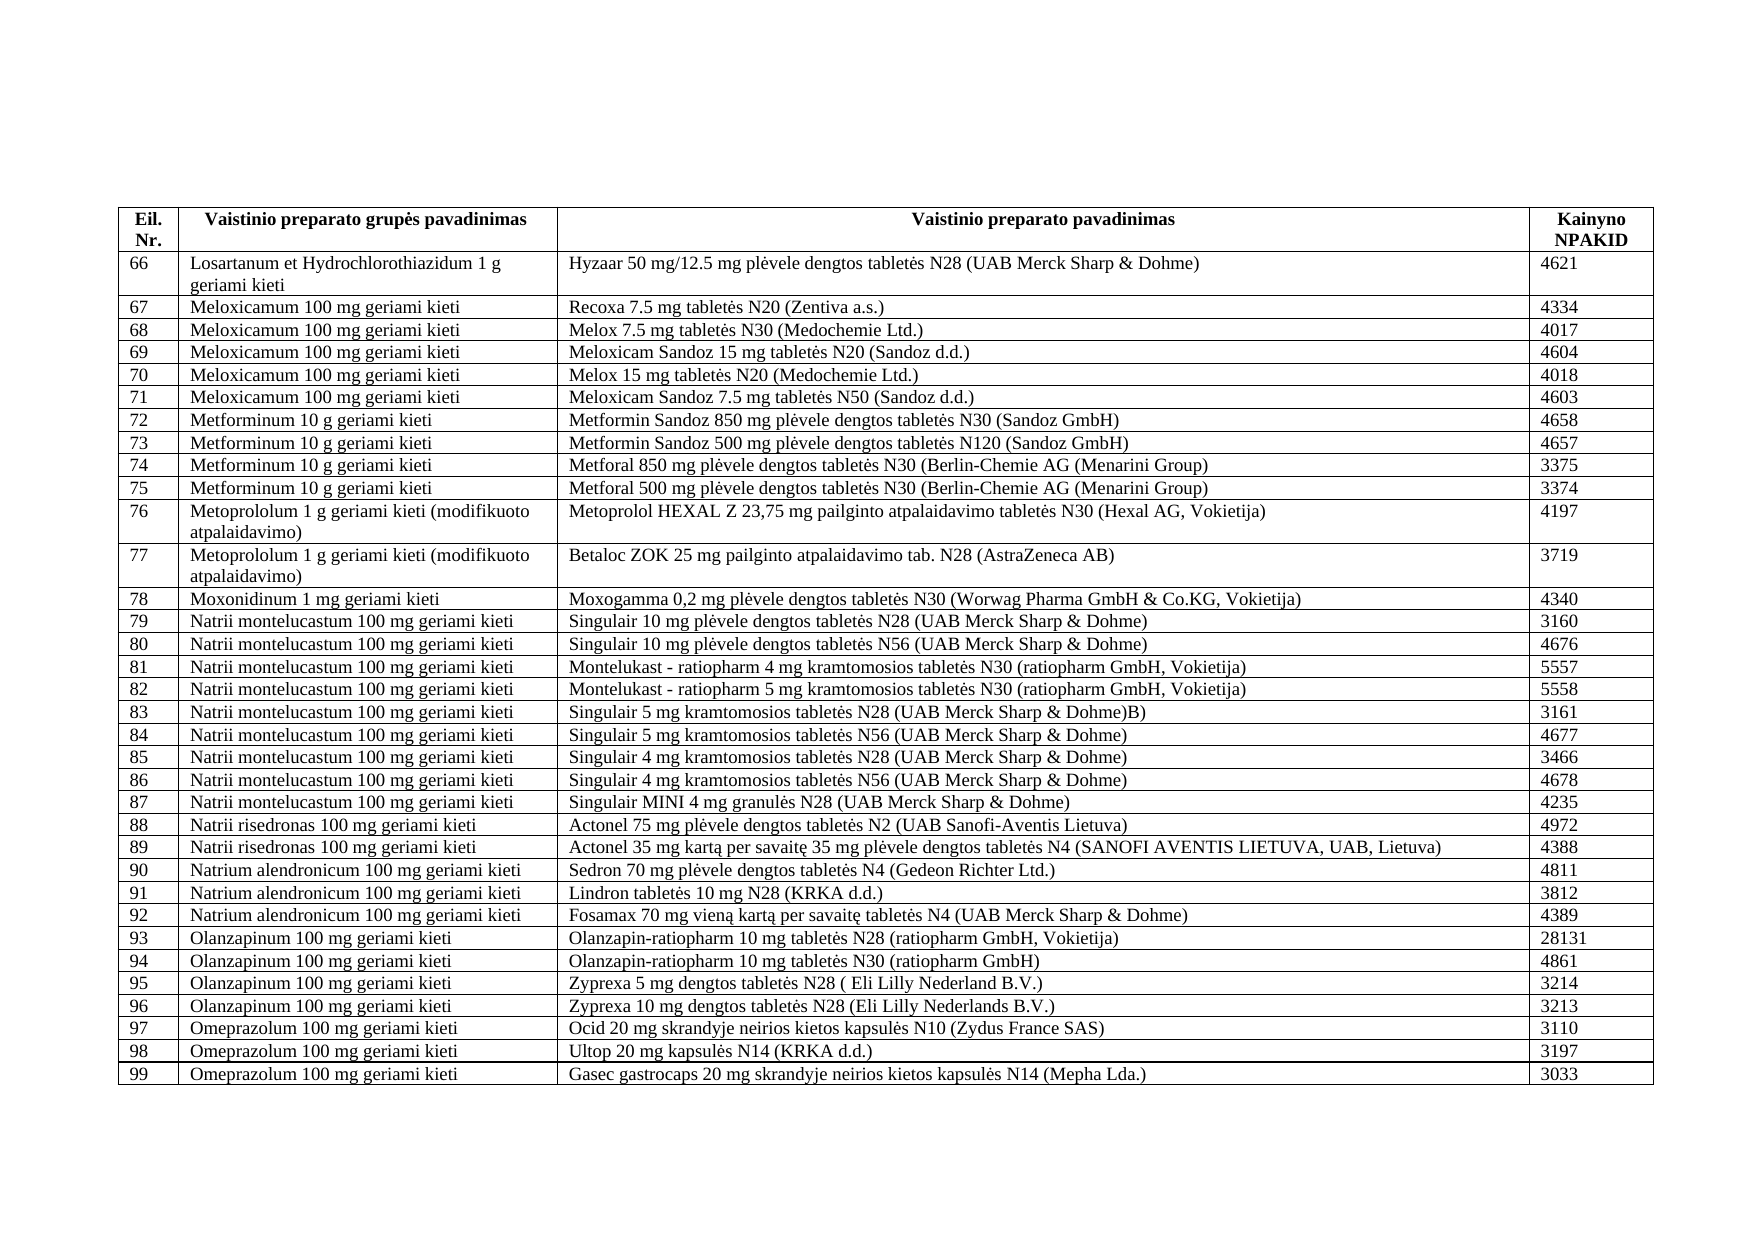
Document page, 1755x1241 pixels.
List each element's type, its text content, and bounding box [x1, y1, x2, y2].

table_cell 83 [119, 701, 178, 722]
table_cell Meloxicamum 100 mg geriami kieti [179, 386, 557, 408]
table_cell 4677 [1530, 724, 1653, 745]
table_cell Sedron 70 mg plėvele dengtos tabletės N4 (Gedeon Richter Ltd.) [558, 859, 1529, 881]
table_cell Ocid 20 mg skrandyje neirios kietos kapsulės N10 (Zydus France SAS) [558, 1017, 1529, 1039]
table_cell 5558 [1530, 678, 1653, 700]
table_cell 86 [119, 769, 178, 790]
table_cell 4621 [1530, 252, 1653, 295]
table_cell 3213 [1530, 995, 1653, 1016]
table_cell 4334 [1530, 296, 1653, 318]
table_cell 89 [119, 836, 178, 858]
table_cell Metformin Sandoz 850 mg plėvele dengtos tabletės N30 (Sandoz GmbH) [558, 409, 1529, 431]
table_cell 94 [119, 950, 178, 971]
table_cell 91 [119, 882, 178, 903]
table_cell 68 [119, 319, 178, 340]
table_cell Meloxicamum 100 mg geriami kieti [179, 296, 557, 318]
table_cell Recoxa 7.5 mg tabletės N20 (Zentiva a.s.) [558, 296, 1529, 318]
table_cell Fosamax 70 mg vieną kartą per savaitę tabletės N4 (UAB Merck Sharp & Dohme) [558, 904, 1529, 926]
table_cell 74 [119, 454, 178, 476]
table_cell 4811 [1530, 859, 1653, 881]
table_cell 66 [119, 252, 178, 295]
table_cell Metforminum 10 g geriami kieti [179, 432, 557, 453]
table_cell Gasec gastrocaps 20 mg skrandyje neirios kietos kapsulės N14 (Mepha Lda.) [558, 1063, 1529, 1084]
table_cell 3466 [1530, 746, 1653, 768]
table_cell Olanzapinum 100 mg geriami kieti [179, 927, 557, 948]
table_cell Omeprazolum 100 mg geriami kieti [179, 1063, 557, 1084]
table_cell 4018 [1530, 364, 1653, 385]
table_cell 85 [119, 746, 178, 768]
table_cell 69 [119, 341, 178, 363]
table_cell 92 [119, 904, 178, 926]
table_cell 73 [119, 432, 178, 453]
table_cell 3374 [1530, 477, 1653, 498]
table_cell Omeprazolum 100 mg geriami kieti [179, 1040, 557, 1061]
table_cell Zyprexa 5 mg dengtos tabletės N28 ( Eli Lilly Nederland B.V.) [558, 972, 1529, 994]
table_cell Natrii montelucastum 100 mg geriami kieti [179, 610, 557, 632]
table_cell Melox 7.5 mg tabletės N30 (Medochemie Ltd.) [558, 319, 1529, 340]
table_cell Metforminum 10 g geriami kieti [179, 409, 557, 431]
table_cell Metforminum 10 g geriami kieti [179, 477, 557, 498]
table_cell 4603 [1530, 386, 1653, 408]
table_cell 79 [119, 610, 178, 632]
table_cell Natrii risedronas 100 mg geriami kieti [179, 836, 557, 858]
table_cell 77 [119, 544, 178, 587]
table_cell 4972 [1530, 814, 1653, 835]
table_cell Zyprexa 10 mg dengtos tabletės N28 (Eli Lilly Nederlands B.V.) [558, 995, 1529, 1016]
table_cell 70 [119, 364, 178, 385]
table_cell 93 [119, 927, 178, 948]
table_cell Natrii montelucastum 100 mg geriami kieti [179, 769, 557, 790]
table_cell Olanzapinum 100 mg geriami kieti [179, 950, 557, 971]
table_cell Natrium alendronicum 100 mg geriami kieti [179, 882, 557, 903]
table_cell Singulair 4 mg kramtomosios tabletės N56 (UAB Merck Sharp & Dohme) [558, 769, 1529, 790]
table_cell Metoprololum 1 g geriami kieti (modifikuoto atpalaidavimo) [179, 544, 557, 587]
table_cell Metforal 500 mg plėvele dengtos tabletės N30 (Berlin-Chemie AG (Menarini Group) [558, 477, 1529, 498]
table_cell Natrii montelucastum 100 mg geriami kieti [179, 724, 557, 745]
table_cell Olanzapinum 100 mg geriami kieti [179, 972, 557, 994]
table_cell Olanzapin-ratiopharm 10 mg tabletės N30 (ratiopharm GmbH) [558, 950, 1529, 971]
table_cell Meloxicamum 100 mg geriami kieti [179, 364, 557, 385]
table_cell 4017 [1530, 319, 1653, 340]
table_header Kainyno NPAKID [1530, 208, 1653, 251]
table_cell Meloxicamum 100 mg geriami kieti [179, 341, 557, 363]
table_cell Melox 15 mg tabletės N20 (Medochemie Ltd.) [558, 364, 1529, 385]
table_cell Natrii montelucastum 100 mg geriami kieti [179, 678, 557, 700]
table_cell Moxonidinum 1 mg geriami kieti [179, 588, 557, 609]
table_cell 96 [119, 995, 178, 1016]
table_cell Meloxicam Sandoz 15 mg tabletės N20 (Sandoz d.d.) [558, 341, 1529, 363]
table_cell 78 [119, 588, 178, 609]
table_cell 3161 [1530, 701, 1653, 722]
table_cell 90 [119, 859, 178, 881]
table_cell Natrii montelucastum 100 mg geriami kieti [179, 746, 557, 768]
table_cell 3110 [1530, 1017, 1653, 1039]
table_cell Natrium alendronicum 100 mg geriami kieti [179, 904, 557, 926]
table_cell 4657 [1530, 432, 1653, 453]
table_cell Montelukast - ratiopharm 5 mg kramtomosios tabletės N30 (ratiopharm GmbH, Vokietija) [558, 678, 1529, 700]
table_cell Actonel 35 mg kartą per savaitę 35 mg plėvele dengtos tabletės N4 (SANOFI AVENTIS LIETUVA, UAB, Lietuva) [558, 836, 1529, 858]
table_cell Meloxicam Sandoz 7.5 mg tabletės N50 (Sandoz d.d.) [558, 386, 1529, 408]
table_cell Moxogamma 0,2 mg plėvele dengtos tabletės N30 (Worwag Pharma GmbH & Co.KG, Vokietija) [558, 588, 1529, 609]
table_cell Olanzapin-ratiopharm 10 mg tabletės N28 (ratiopharm GmbH, Vokietija) [558, 927, 1529, 948]
table_cell Natrii risedronas 100 mg geriami kieti [179, 814, 557, 835]
table_cell Natrium alendronicum 100 mg geriami kieti [179, 859, 557, 881]
table_cell 72 [119, 409, 178, 431]
table_cell 3033 [1530, 1063, 1653, 1084]
table_cell Losartanum et Hydrochlorothiazidum 1 g geriami kieti [179, 252, 557, 295]
table_cell 3812 [1530, 882, 1653, 903]
table_cell 3214 [1530, 972, 1653, 994]
table_cell 81 [119, 656, 178, 677]
table_cell Betaloc ZOK 25 mg pailginto atpalaidavimo tab. N28 (AstraZeneca AB) [558, 544, 1529, 587]
table_cell Metforminum 10 g geriami kieti [179, 454, 557, 476]
table_cell 4658 [1530, 409, 1653, 431]
table_header Eil. Nr. [119, 208, 178, 251]
table_cell 3160 [1530, 610, 1653, 632]
table_cell Metoprolol HEXAL Z 23,75 mg pailginto atpalaidavimo tabletės N30 (Hexal AG, Vokietija) [558, 500, 1529, 543]
table_cell 3719 [1530, 544, 1653, 587]
table_cell 97 [119, 1017, 178, 1039]
table_cell 84 [119, 724, 178, 745]
table_cell 3375 [1530, 454, 1653, 476]
table_cell Natrii montelucastum 100 mg geriami kieti [179, 656, 557, 677]
table_cell 4235 [1530, 791, 1653, 813]
table_cell 71 [119, 386, 178, 408]
table_cell 75 [119, 477, 178, 498]
table_cell 82 [119, 678, 178, 700]
table_cell 4861 [1530, 950, 1653, 971]
table_cell Olanzapinum 100 mg geriami kieti [179, 995, 557, 1016]
table_cell 4604 [1530, 341, 1653, 363]
table_cell 88 [119, 814, 178, 835]
table_cell 98 [119, 1040, 178, 1061]
table_cell 76 [119, 500, 178, 543]
table_cell 4340 [1530, 588, 1653, 609]
table_cell Montelukast - ratiopharm 4 mg kramtomosios tabletės N30 (ratiopharm GmbH, Vokietija) [558, 656, 1529, 677]
table_cell 28131 [1530, 927, 1653, 948]
table_header Vaistinio preparato grupės pavadinimas [179, 208, 557, 251]
table_cell Metoprololum 1 g geriami kieti (modifikuoto atpalaidavimo) [179, 500, 557, 543]
table_cell 4197 [1530, 500, 1653, 543]
table_cell Singulair 4 mg kramtomosios tabletės N28 (UAB Merck Sharp & Dohme) [558, 746, 1529, 768]
table_cell Singulair 10 mg plėvele dengtos tabletės N28 (UAB Merck Sharp & Dohme) [558, 610, 1529, 632]
table_cell 4676 [1530, 633, 1653, 654]
table_cell Actonel 75 mg plėvele dengtos tabletės N2 (UAB Sanofi-Aventis Lietuva) [558, 814, 1529, 835]
table_cell 4678 [1530, 769, 1653, 790]
table_cell Lindron tabletės 10 mg N28 (KRKA d.d.) [558, 882, 1529, 903]
table_cell Natrii montelucastum 100 mg geriami kieti [179, 633, 557, 654]
table_cell 3197 [1530, 1040, 1653, 1061]
table_cell Meloxicamum 100 mg geriami kieti [179, 319, 557, 340]
table_cell Singulair 10 mg plėvele dengtos tabletės N56 (UAB Merck Sharp & Dohme) [558, 633, 1529, 654]
table_cell Omeprazolum 100 mg geriami kieti [179, 1017, 557, 1039]
table_cell 5557 [1530, 656, 1653, 677]
table_header Vaistinio preparato pavadinimas [558, 208, 1529, 251]
table_cell 4388 [1530, 836, 1653, 858]
table_cell Natrii montelucastum 100 mg geriami kieti [179, 791, 557, 813]
table_cell Metforal 850 mg plėvele dengtos tabletės N30 (Berlin-Chemie AG (Menarini Group) [558, 454, 1529, 476]
table_cell Ultop 20 mg kapsulės N14 (KRKA d.d.) [558, 1040, 1529, 1061]
table_cell 80 [119, 633, 178, 654]
table_cell 95 [119, 972, 178, 994]
table_cell 99 [119, 1063, 178, 1084]
table_cell Singulair 5 mg kramtomosios tabletės N28 (UAB Merck Sharp & Dohme)B) [558, 701, 1529, 722]
table_cell 4389 [1530, 904, 1653, 926]
table_cell Singulair MINI 4 mg granulės N28 (UAB Merck Sharp & Dohme) [558, 791, 1529, 813]
table_cell 87 [119, 791, 178, 813]
table_cell 67 [119, 296, 178, 318]
table_cell Natrii montelucastum 100 mg geriami kieti [179, 701, 557, 722]
table_cell Metformin Sandoz 500 mg plėvele dengtos tabletės N120 (Sandoz GmbH) [558, 432, 1529, 453]
table_cell Singulair 5 mg kramtomosios tabletės N56 (UAB Merck Sharp & Dohme) [558, 724, 1529, 745]
table_cell Hyzaar 50 mg/12.5 mg plėvele dengtos tabletės N28 (UAB Merck Sharp & Dohme) [558, 252, 1529, 295]
